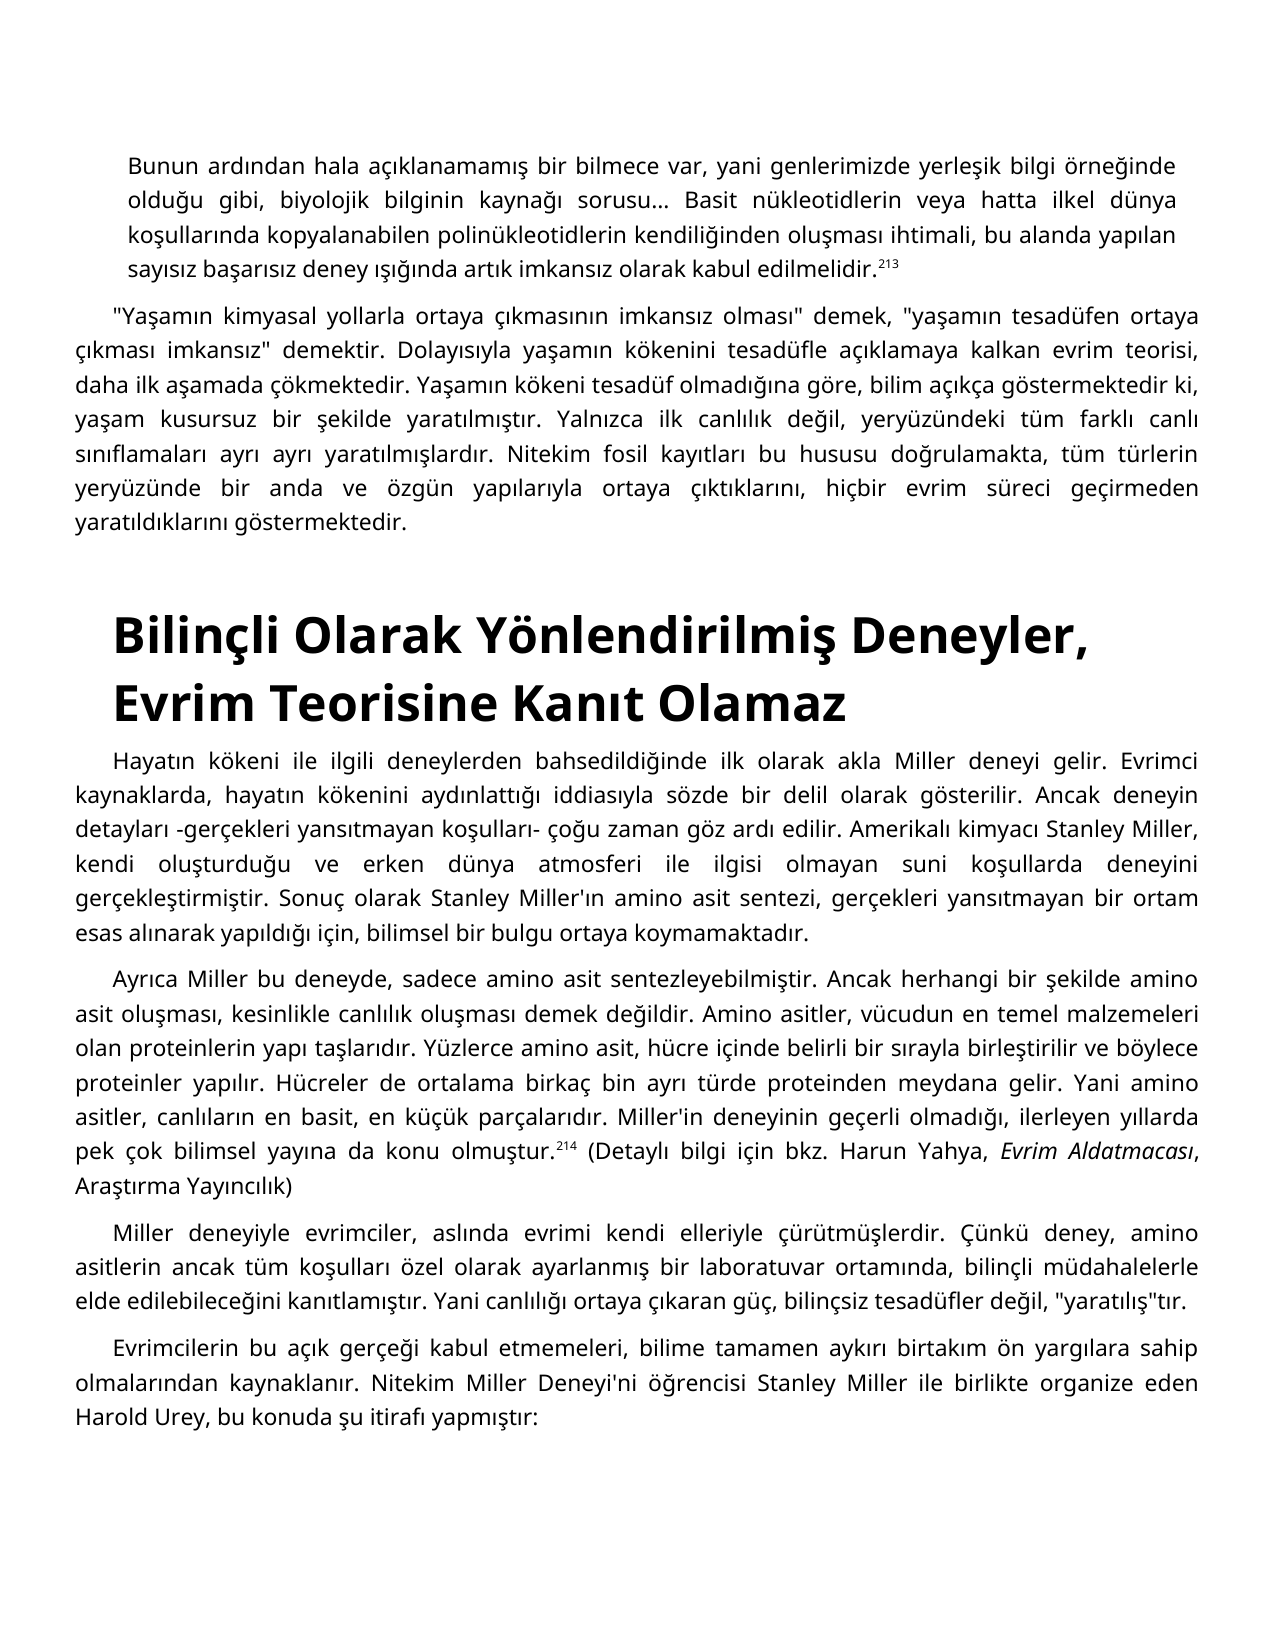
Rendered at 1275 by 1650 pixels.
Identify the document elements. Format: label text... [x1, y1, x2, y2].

text Bunun ardından hala açıklanamamış bir bilmece var, yani genlerimizde yerleşik bilgi örneğinde olduğu gibi, biyolojik bilginin kaynağı sorusu… Basit nükleotidlerin veya hatta ilkel dünya koşullarında kopyalanabilen polinükleotidlerin kendiliğinden oluşması ihtimali, bu alanda yapılan sayısız başarısız deney ışığında artık imkansız olarak kabul edilmelidir.213 [127, 150, 1177, 284]
text Miller deneyiyle evrimciler, aslında evrimi kendi elleriyle çürütmüşlerdir. Çünkü deney, amino asitlerin ancak tüm koşulları özel olarak ayarlanmış bir laboratuvar ortamında, bilinçli müdahalelerle elde edilebileceğini kanıtlamıştır. Yani canlılığı ortaya çıkaran güç, bilinçsiz tesadüfler değil, "yaratılış"tır. [75, 1216, 1200, 1316]
text Ayrıca Miller bu deneyde, sadece amino asit sentezleyebilmiştir. Ancak herhangi bir şekilde amino asit oluşması, kesinlikle canlılık oluşması demek değildir. Amino asitler, vücudun en temel malzemeleri olan proteinlerin yapı taşlarıdır. Yüzlerce amino asit, hücre içinde belirli bir sırayla birleştirilir ve böylece proteinler yapılır. Hücreler de ortalama birkaç bin ayrı türde proteinden meydana gelir. Yani amino asitler, canlıların en basit, en küçük parçalarıdır. Miller'in deneyinin geçerli olmadığı, ilerleyen yıllarda pek çok bilimsel yayına da konu olmuştur.214 (Detaylı bilgi için bkz. Harun Yahya, Evrim Aldatmacası, Araştırma Yayıncılık) [75, 963, 1200, 1201]
text Hayatın kökeni ile ilgili deneylerden bahsedildiğinde ilk olarak akla Miller deneyi gelir. Evrimci kaynaklarda, hayatın kökenini aydınlattığı iddiasıyla sözde bir delil olarak gösterilir. Ancak deneyin detayları -gerçekleri yansıtmayan koşulları- çoğu zaman göz ardı edilir. Amerikalı kimyacı Stanley Miller, kendi oluşturduğu ve erken dünya atmosferi ile ilgisi olmayan suni koşullarda deneyini gerçekleştirmiştir. Sonuç olarak Stanley Miller'ın amino asit sentezi, gerçekleri yansıtmayan bir ortam esas alınarak yapıldığı için, bilimsel bir bulgu ortaya koymamaktadır. [75, 744, 1200, 948]
text "Yaşamın kimyasal yollarla ortaya çıkmasının imkansız olması" demek, "yaşamın tesadüfen ortaya çıkması imkansız" demektir. Dolayısıyla yaşamın kökenini tesadüfle açıklamaya kalkan evrim teorisi, daha ilk aşamada çökmektedir. Yaşamın kökeni tesadüf olmadığına göre, bilim açıkça göstermektedir ki, yaşam kusursuz bir şekilde yaratılmıştır. Yalnızca ilk canlılık değil, yeryüzündeki tüm farklı canlı sınıflamaları ayrı ayrı yaratılmışlardır. Nitekim fosil kayıtları bu hususu doğrulamakta, tüm türlerin yeryüzünde bir anda ve özgün yapılarıyla ortaya çıktıklarını, hiçbir evrim süreci geçirmeden yaratıldıklarını göstermektedir. [75, 300, 1200, 537]
subtitle Bilinçli Olarak Yönlendirilmiş Deneyler, Evrim Teorisine Kanıt Olamaz [112, 600, 1200, 736]
text Evrimcilerin bu açık gerçeği kabul etmemeleri, bilime tamamen aykırı birtakım ön yargılara sahip olmalarından kaynaklanır. Nitekim Miller Deneyi'ni öğrencisi Stanley Miller ile birlikte organize eden Harold Urey, bu konuda şu itirafı yapmıştır: [75, 1332, 1200, 1432]
